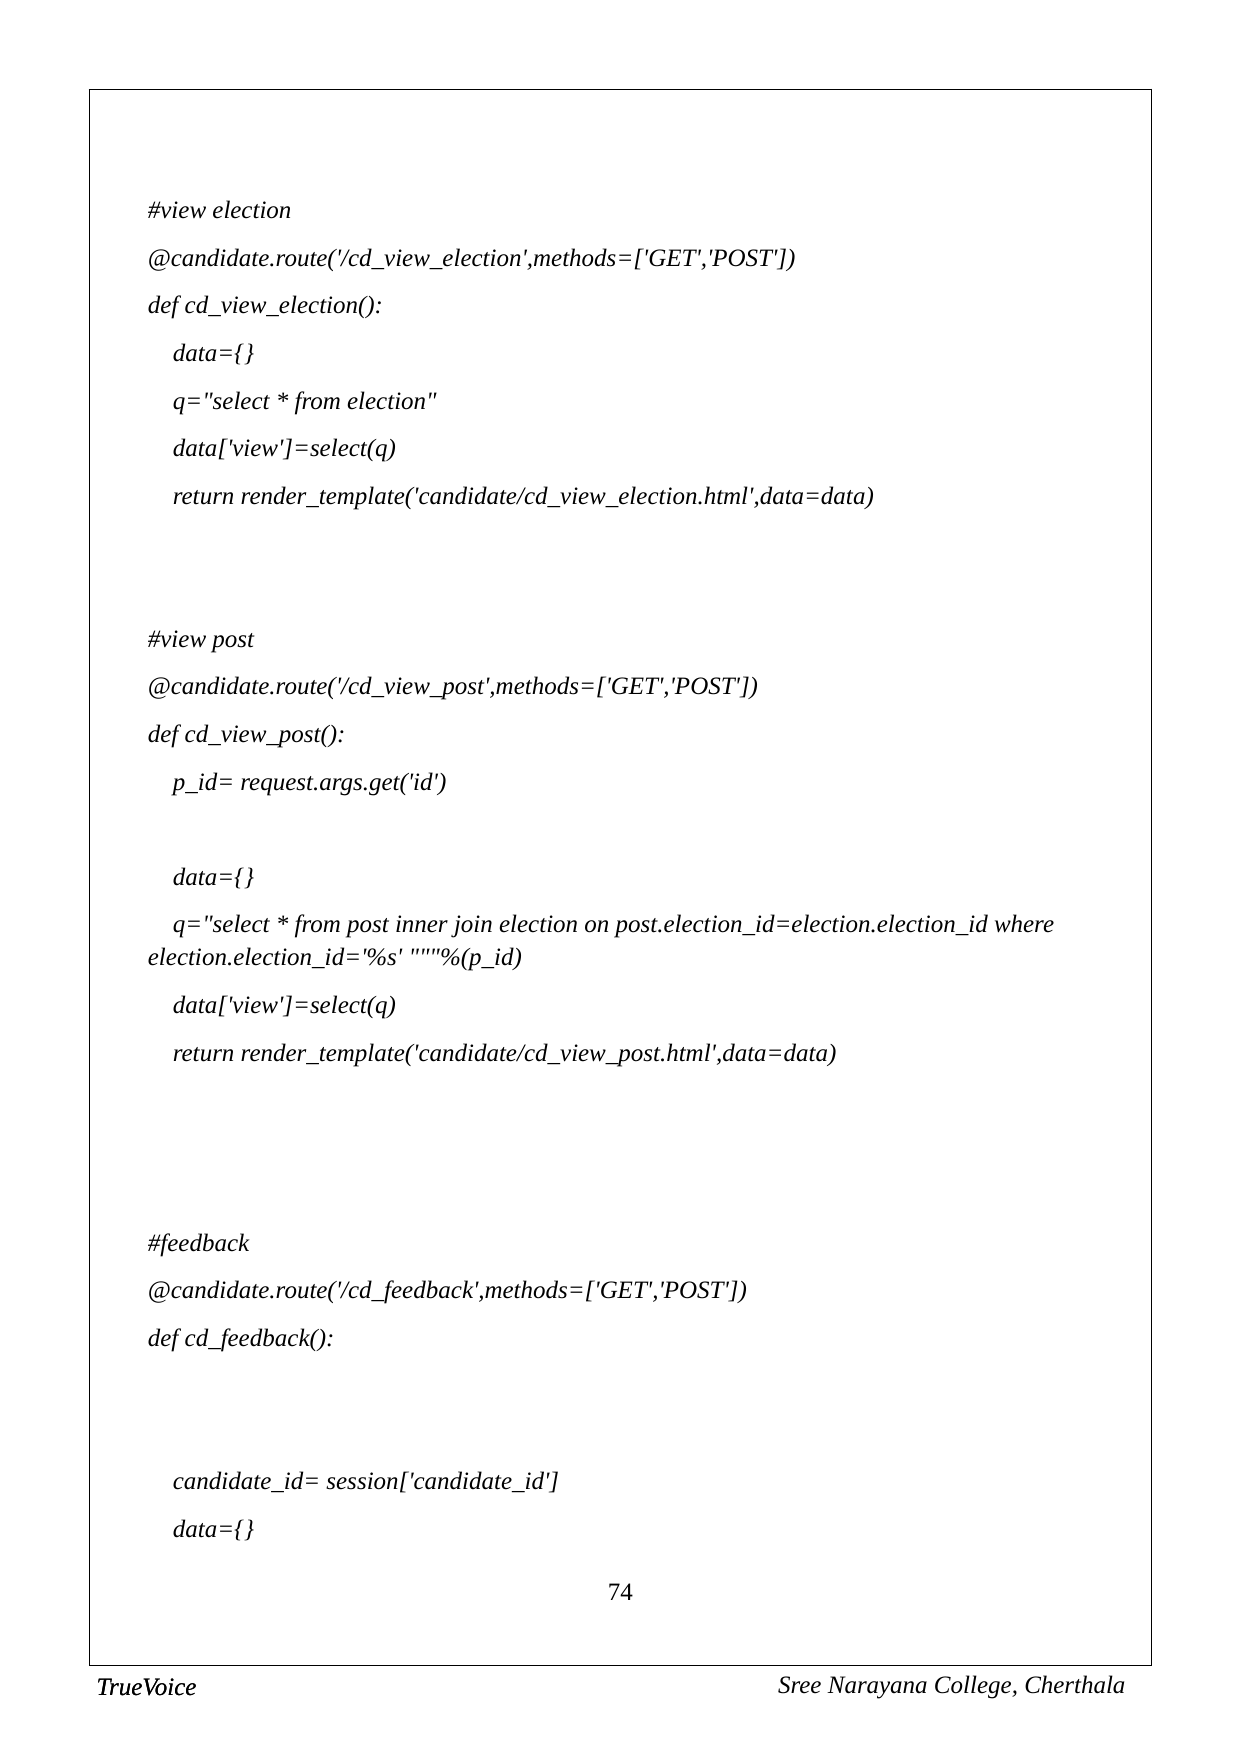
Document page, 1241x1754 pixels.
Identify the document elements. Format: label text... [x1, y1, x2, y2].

text def cd_view_election(): [148, 291, 1092, 319]
text data={} [148, 1514, 1092, 1542]
text def cd_view_post(): [148, 719, 1092, 748]
text @candidate.route('/cd_view_election',methods=['GET','POST']) [148, 243, 1092, 272]
text data['view']=select(q) [148, 990, 1092, 1019]
text #view post [148, 624, 1092, 652]
text candidate_id= session['candidate_id'] [148, 1466, 1092, 1495]
text #feedback [148, 1228, 1092, 1257]
text data['view']=select(q) [148, 433, 1092, 462]
text data={} [148, 862, 1092, 891]
text q="select * from post inner join election on post.election_id=election.election_id where election.election_id='%s' """%(p_id) [148, 909, 1092, 971]
text @candidate.route('/cd_feedback',methods=['GET','POST']) [148, 1276, 1092, 1304]
text @candidate.route('/cd_view_post',methods=['GET','POST']) [148, 671, 1092, 700]
text return render_template('candidate/cd_view_election.html',data=data) [148, 481, 1092, 510]
text return render_template('candidate/cd_view_post.html',data=data) [148, 1038, 1092, 1066]
text p_id= request.args.get('id') [148, 767, 1092, 795]
text q="select * from election" [148, 386, 1092, 414]
text #view election [148, 195, 1092, 224]
text def cd_feedback(): [148, 1323, 1092, 1352]
text data={} [148, 338, 1092, 367]
